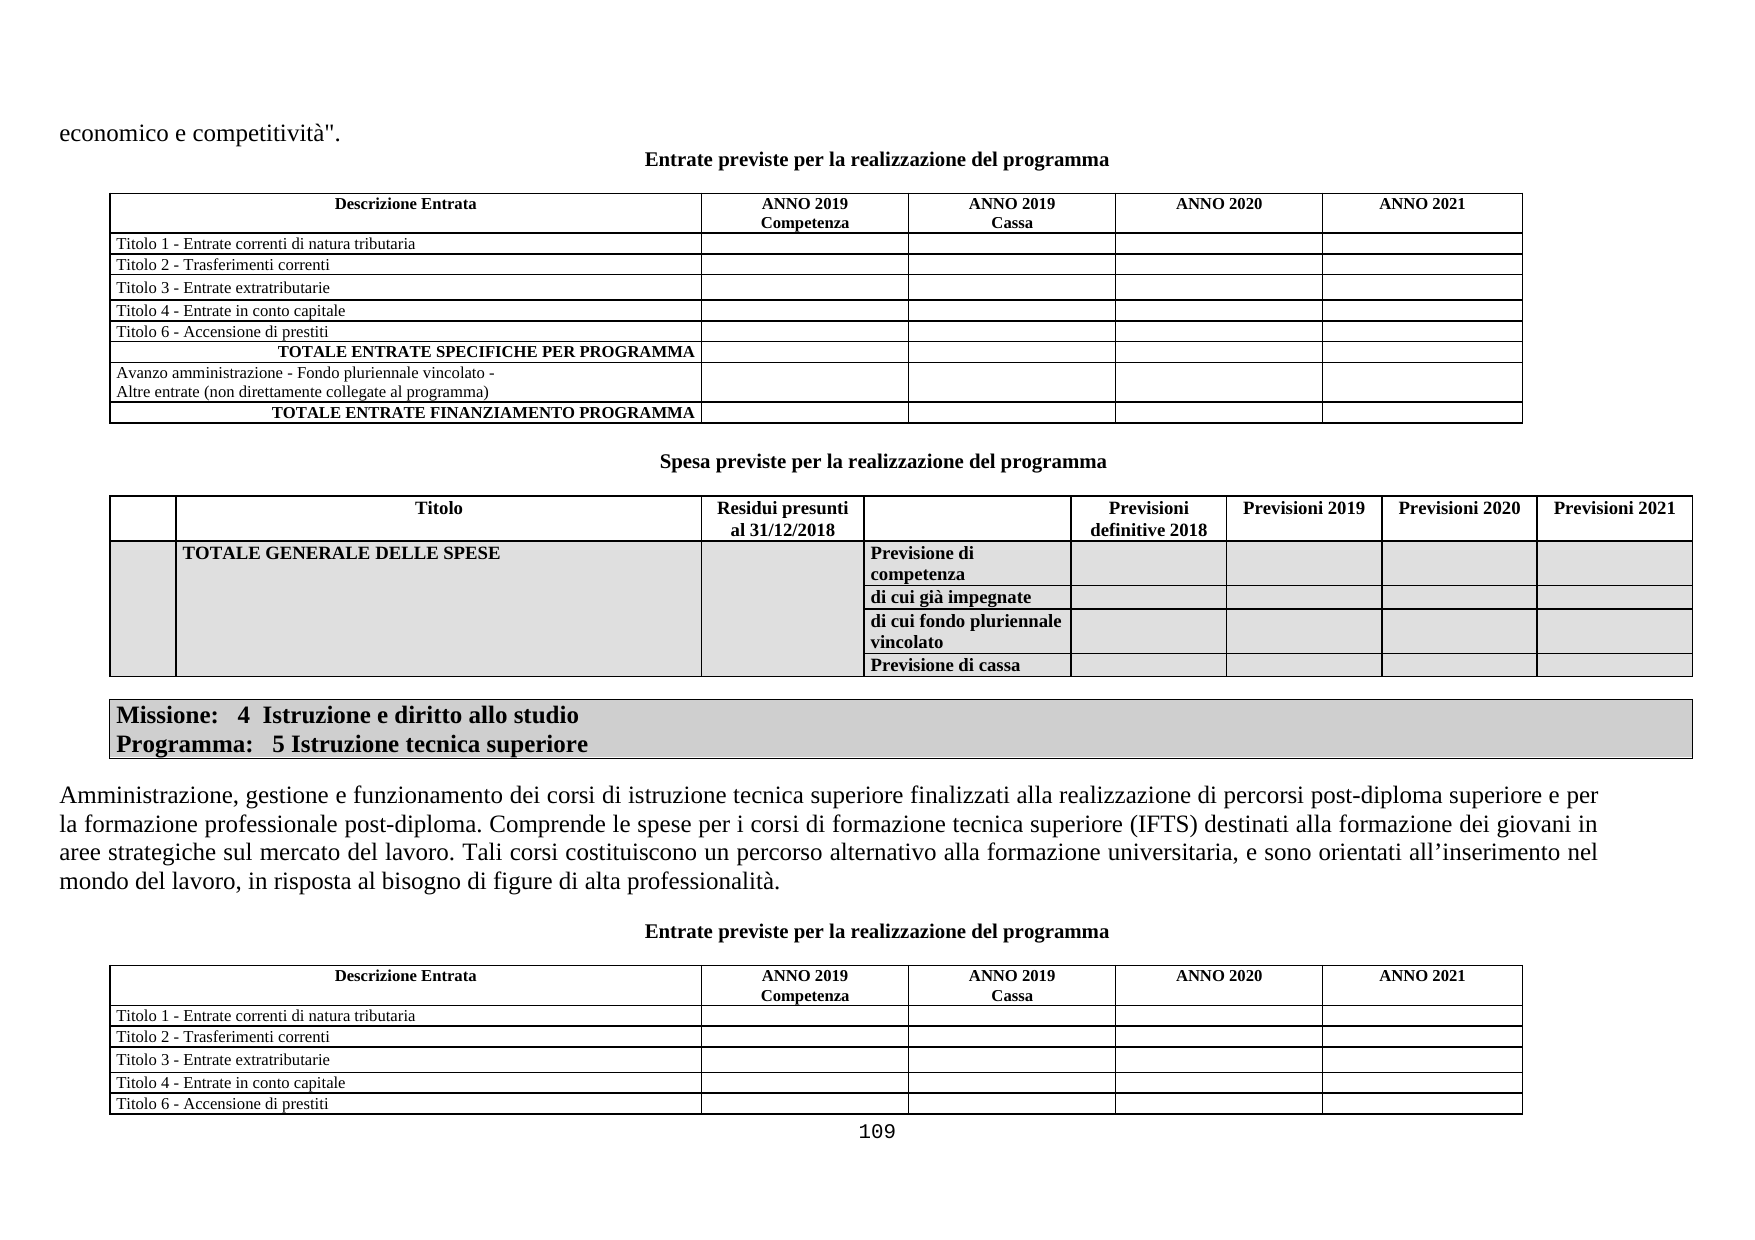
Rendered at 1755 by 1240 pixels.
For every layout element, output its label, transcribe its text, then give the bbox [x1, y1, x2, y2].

table_cell [909, 275, 1115, 299]
table_cell [1538, 586, 1692, 608]
table_cell [1323, 1006, 1522, 1025]
table_header ANNO 2019 Cassa [909, 194, 1115, 232]
table_cell [909, 342, 1115, 361]
table_cell [1227, 610, 1381, 653]
table_cell di cui già impegnate [865, 586, 1070, 608]
table_cell [909, 1094, 1115, 1113]
table_cell [702, 542, 863, 585]
table_cell [111, 585, 175, 608]
table_cell [1116, 275, 1322, 299]
table_cell [702, 1027, 908, 1046]
table_cell [1383, 542, 1536, 585]
table_cell [1323, 1073, 1522, 1092]
table_cell [1072, 654, 1226, 676]
table_cell Titolo 4 - Entrate in conto capitale [111, 301, 701, 320]
table_cell [1323, 403, 1522, 422]
table_header Titolo [177, 497, 701, 540]
table_cell [1383, 586, 1536, 608]
table_cell [1116, 1094, 1322, 1113]
text Entrate previste per la realizzazione del programma [59, 147, 1695, 171]
table_header Previsioni 2019 [1227, 497, 1381, 540]
table_cell [702, 403, 908, 422]
table_cell [909, 1027, 1115, 1046]
table_cell [1323, 1094, 1522, 1113]
table_header Residui presunti al 31/12/2018 [702, 497, 863, 540]
table_header ANNO 2019 Cassa [909, 966, 1115, 1004]
table_cell [1116, 1006, 1322, 1025]
text Amministrazione, gestione e funzionamento dei corsi di istruzione tecnica superiore finalizzati alla realizzazione di percorsi post-diploma superiore e per la formazione professionale post-diploma. Comprende le spese per i corsi di formazione tecnica superiore (IFTS) destinati alla formazione dei giovani in aree strategiche sul mercato del lavoro. Tali corsi costituiscono un percorso alternativo alla formazione universitaria, e sono orientati all’inserimento nel mondo del lavoro, in risposta al bisogno di figure di alta professionalità. [59, 780, 1601, 895]
table_cell [111, 653, 175, 676]
table_cell [1538, 610, 1692, 653]
table_cell [1538, 654, 1692, 676]
table_cell [1227, 654, 1381, 676]
text Entrate previste per la realizzazione del programma [59, 919, 1695, 943]
table_cell Titolo 3 - Entrate extratributarie [111, 275, 701, 299]
table_cell [1072, 610, 1226, 653]
table_cell [702, 1094, 908, 1113]
table_header Descrizione Entrata [111, 966, 701, 1004]
table_cell Titolo 6 - Accensione di prestiti [111, 322, 701, 341]
text Spesa previste per la realizzazione del programma [59, 445, 1695, 474]
table_cell [702, 342, 908, 361]
table_cell [909, 255, 1115, 274]
table_header ANNO 2020 [1116, 966, 1322, 1004]
table_cell Titolo 4 - Entrate in conto capitale [111, 1073, 701, 1092]
table_cell [1323, 363, 1522, 401]
table_cell [909, 1006, 1115, 1025]
table_cell [909, 234, 1115, 253]
table_cell [909, 301, 1115, 320]
table_cell [1116, 363, 1322, 401]
table_cell [1116, 403, 1322, 422]
table_header Descrizione Entrata [111, 194, 701, 232]
table_cell Titolo 2 - Trasferimenti correnti [111, 1027, 701, 1046]
table_cell [1323, 342, 1522, 361]
table_cell [1116, 234, 1322, 253]
table_cell [909, 363, 1115, 401]
table_header ANNO 2021 [1323, 966, 1522, 1004]
table_header Previsioni 2020 [1383, 497, 1536, 540]
table_cell Titolo 1 - Entrate correnti di natura tributaria [111, 234, 701, 253]
table_header ANNO 2020 [1116, 194, 1322, 232]
table_cell Titolo 2 - Trasferimenti correnti [111, 255, 701, 274]
table_cell TOTALE GENERALE DELLE SPESE [177, 542, 701, 585]
table_header Missione: 4 Istruzione e diritto allo studio [110, 700, 1692, 729]
table_cell [1323, 322, 1522, 341]
table_cell Titolo 6 - Accensione di prestiti [111, 1094, 701, 1113]
table_cell [111, 542, 175, 585]
table_cell [702, 234, 908, 253]
table_header Previsioni definitive 2018 [1072, 497, 1226, 540]
table_cell [702, 363, 908, 401]
table_cell [1116, 342, 1322, 361]
table_cell [702, 585, 863, 608]
table_cell [1116, 1048, 1322, 1071]
table_cell [1323, 1027, 1522, 1046]
table_cell [1116, 1027, 1322, 1046]
table_cell [909, 1073, 1115, 1092]
table_cell Previsione di competenza [865, 542, 1070, 585]
table_cell [702, 653, 863, 676]
table_cell [909, 322, 1115, 341]
table_cell TOTALE ENTRATE FINANZIAMENTO PROGRAMMA [111, 403, 701, 422]
table_cell [1538, 542, 1692, 585]
table_cell [1227, 542, 1381, 585]
table_cell [1383, 654, 1536, 676]
table_cell Titolo 3 - Entrate extratributarie [111, 1048, 701, 1071]
table_cell [702, 322, 908, 341]
table_cell [111, 608, 175, 653]
table_cell [177, 653, 701, 676]
table_header ANNO 2019 Competenza [702, 194, 908, 232]
table_cell [702, 1006, 908, 1025]
table_cell [909, 403, 1115, 422]
table_header Previsioni 2021 [1538, 497, 1692, 540]
table_cell [1323, 275, 1522, 299]
table_header ANNO 2021 [1323, 194, 1522, 232]
table_cell [702, 1048, 908, 1071]
table_header ANNO 2019 Competenza [702, 966, 908, 1004]
table_cell Titolo 1 - Entrate correnti di natura tributaria [111, 1006, 701, 1025]
table_cell [702, 1073, 908, 1092]
table_cell Programma: 5 Istruzione tecnica superiore [110, 729, 1692, 757]
table_cell Avanzo amministrazione - Fondo pluriennale vincolato - Altre entrate (non direttamente collegate al programma) [111, 363, 701, 401]
table_cell [1116, 322, 1322, 341]
table_cell [1227, 586, 1381, 608]
table_cell di cui fondo pluriennale vincolato [865, 610, 1070, 653]
table_cell [1323, 1048, 1522, 1071]
table_cell [177, 585, 701, 608]
table_cell [1323, 234, 1522, 253]
table_cell [702, 275, 908, 299]
table_cell [1383, 610, 1536, 653]
table_cell [1116, 255, 1322, 274]
table_header [865, 497, 1070, 540]
table_cell [702, 255, 908, 274]
table_cell [1072, 542, 1226, 585]
table_header [111, 497, 175, 540]
table_cell [909, 1048, 1115, 1071]
table_cell [1116, 301, 1322, 320]
table_cell [1323, 301, 1522, 320]
text economico e competitività". [59, 118, 1601, 147]
table_cell [702, 608, 863, 653]
table_cell [177, 608, 701, 653]
table_cell [1116, 1073, 1322, 1092]
table_cell [702, 301, 908, 320]
table_cell Previsione di cassa [865, 654, 1070, 676]
table_cell [1323, 255, 1522, 274]
table_cell [1072, 586, 1226, 608]
table_cell TOTALE ENTRATE SPECIFICHE PER PROGRAMMA [111, 342, 701, 361]
